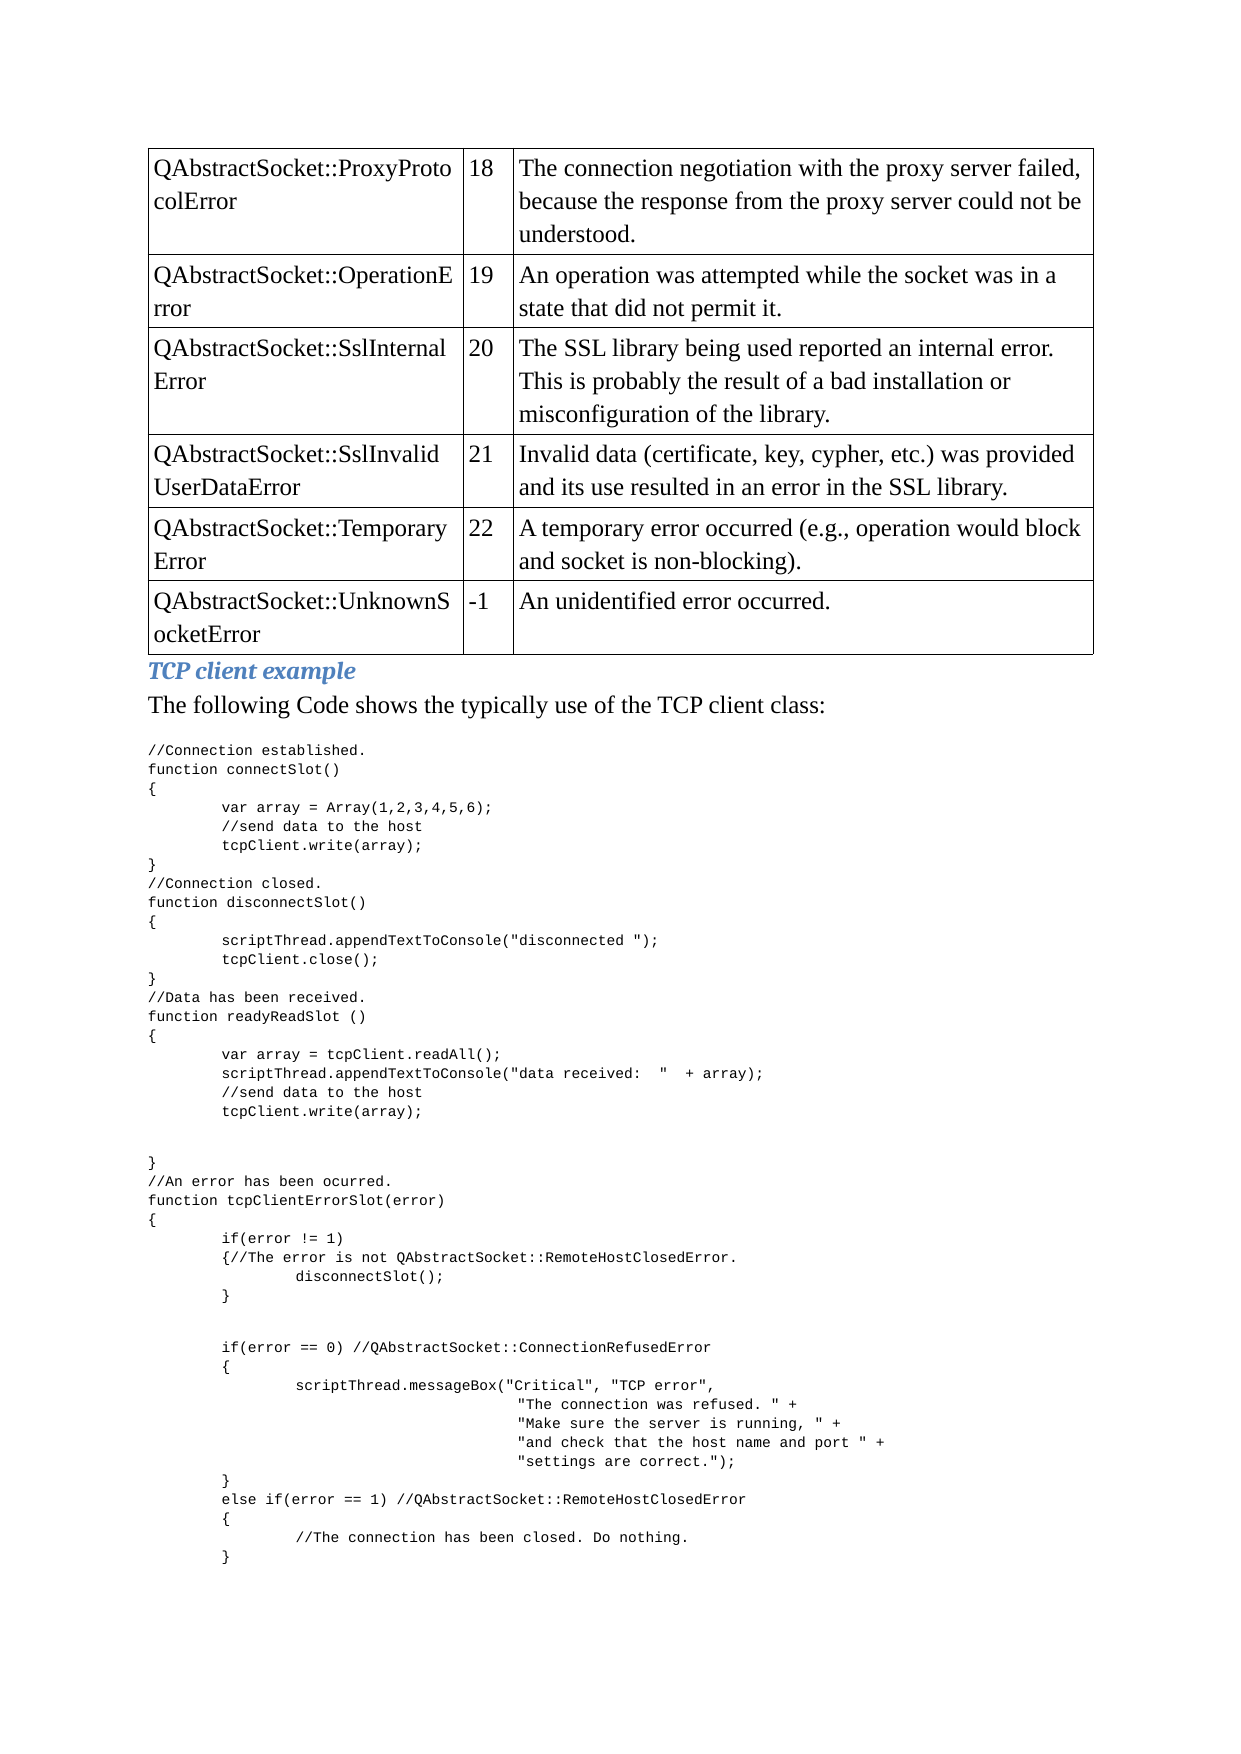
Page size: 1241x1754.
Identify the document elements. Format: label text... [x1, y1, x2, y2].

text scriptThread.appendTextToConsole("disconnected "); [148, 933, 1093, 950]
table_cell QAbstractSocket::SslInvalidUserDataError [149, 435, 463, 507]
text function disconnectSlot() [148, 895, 1093, 912]
table_cell An operation was attempted while the socket was in a state that did not permit it. [514, 255, 1093, 327]
table_cell QAbstractSocket::UnknownSocketError [149, 581, 463, 654]
text } [148, 971, 1093, 988]
text function readyReadSlot () [148, 1009, 1093, 1026]
text { [148, 1213, 1093, 1229]
table_cell An unidentified error occurred. [514, 581, 1093, 654]
text { [148, 781, 1093, 798]
table_cell QAbstractSocket::OperationError [149, 255, 463, 327]
text } [148, 1549, 1093, 1566]
table_cell 21 [464, 435, 513, 507]
text function tcpClientErrorSlot(error) [148, 1194, 1093, 1210]
text //send data to the host [148, 1085, 1093, 1101]
text tcpClient.write(array); [148, 1104, 1093, 1120]
text "The connection was refused. " + [148, 1397, 1093, 1414]
subtitle TCP client example [148, 657, 1093, 685]
text { [148, 914, 1093, 931]
text if(error == 0) //QAbstractSocket::ConnectionRefusedError [148, 1340, 1093, 1357]
table_cell QAbstractSocket::TemporaryError [149, 508, 463, 580]
table_cell QAbstractSocket::ProxyProtocolError [149, 149, 463, 254]
text tcpClient.close(); [148, 952, 1093, 969]
text //The connection has been closed. Do nothing. [148, 1530, 1093, 1547]
text { [148, 1511, 1093, 1528]
text disconnectSlot(); [148, 1269, 1093, 1286]
text "and check that the host name and port " + [148, 1435, 1093, 1452]
text { [148, 1028, 1093, 1044]
text function connectSlot() [148, 762, 1093, 779]
text } [148, 857, 1093, 874]
text {//The error is not QAbstractSocket::RemoteHostClosedError. [148, 1251, 1093, 1267]
text scriptThread.messageBox("Critical", "TCP error", [148, 1378, 1093, 1395]
text "settings are correct."); [148, 1454, 1093, 1471]
text //Data has been received. [148, 990, 1093, 1007]
text tcpClient.write(array); [148, 838, 1093, 855]
table_cell 22 [464, 508, 513, 580]
table_cell -1 [464, 581, 513, 654]
text //Connection closed. [148, 876, 1093, 893]
table_cell 19 [464, 255, 513, 327]
text //send data to the host [148, 819, 1093, 836]
table_cell QAbstractSocket::SslInternalError [149, 328, 463, 434]
text var array = Array(1,2,3,4,5,6); [148, 800, 1093, 817]
text The following Code shows the typically use of the TCP client class: [148, 690, 1093, 718]
text scriptThread.appendTextToConsole("data received: " + array); [148, 1066, 1093, 1082]
text { [148, 1359, 1093, 1376]
text //Connection established. [148, 743, 1093, 760]
table_cell 18 [464, 149, 513, 254]
table_cell A temporary error occurred (e.g., operation would block and socket is non-blocking). [514, 508, 1093, 580]
text "Make sure the server is running, " + [148, 1416, 1093, 1433]
text } [148, 1473, 1093, 1490]
text if(error != 1) [148, 1232, 1093, 1248]
text //An error has been ocurred. [148, 1175, 1093, 1191]
table_cell The SSL library being used reported an internal error. This is probably the result of a bad installation or misconfiguration of the library. [514, 328, 1093, 434]
text else if(error == 1) //QAbstractSocket::RemoteHostClosedError [148, 1492, 1093, 1509]
table_cell 20 [464, 328, 513, 434]
table_cell The connection negotiation with the proxy server failed, because the response from the proxy server could not be understood. [514, 149, 1093, 254]
table_cell Invalid data (certificate, key, cypher, etc.) was provided and its use resulted in an error in the SSL library. [514, 435, 1093, 507]
text var array = tcpClient.readAll(); [148, 1047, 1093, 1063]
text } [148, 1156, 1093, 1172]
text } [148, 1288, 1093, 1305]
